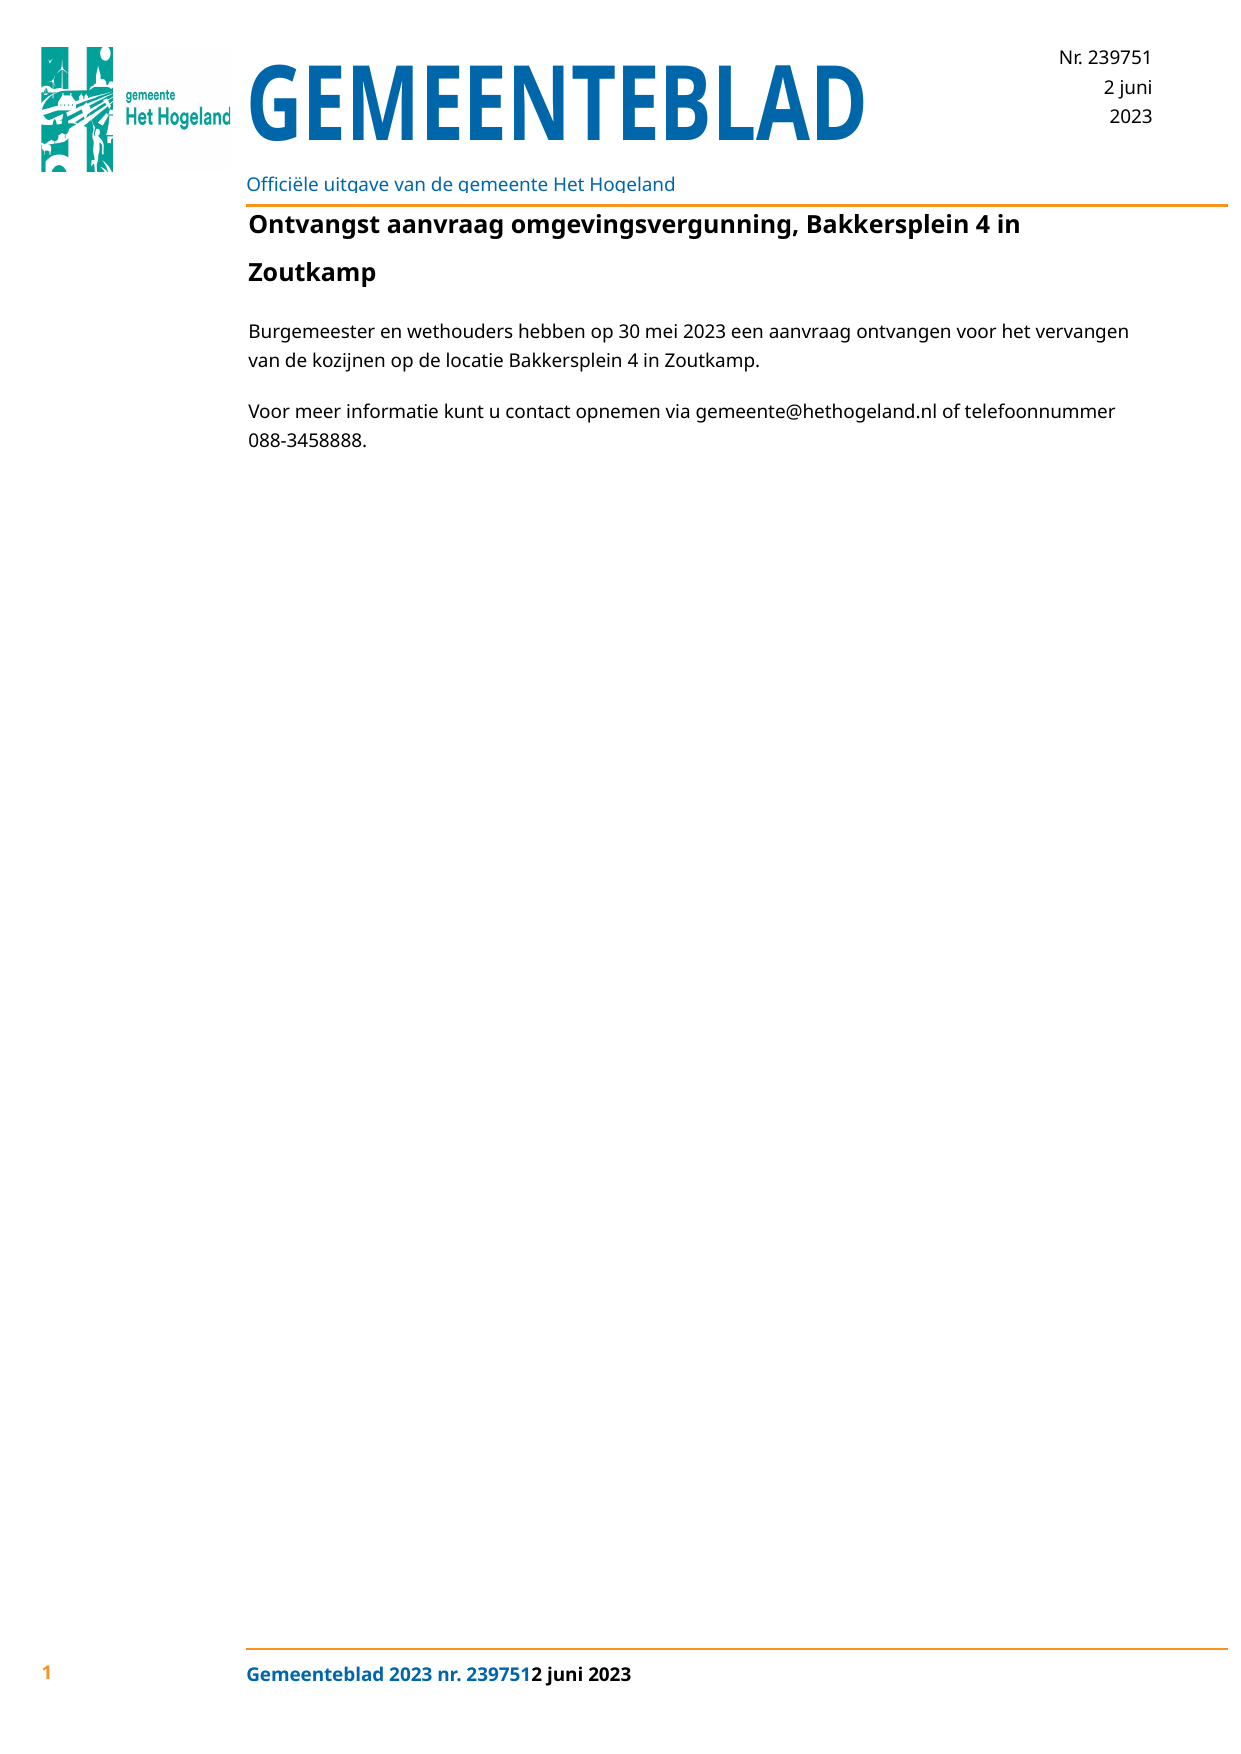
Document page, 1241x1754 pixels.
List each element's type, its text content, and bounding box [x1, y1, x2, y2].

text Ontvangst aanvraag omgevingsvergunning, Bakkersplein 4 in Zoutkamp [248, 207, 1152, 288]
picture [41, 47, 231, 172]
text Burgemeester en wethouders hebben op 30 mei 2023 een aanvraag ontvangen voor het vervangen van de kozijnen op de locatie Bakkersplein 4 in Zoutkamp. [248, 318, 1152, 373]
text Voor meer informatie kunt u contact opnemen via gemeente@hethogeland.nl of telefoonnummer 088-3458888. [248, 398, 1152, 453]
